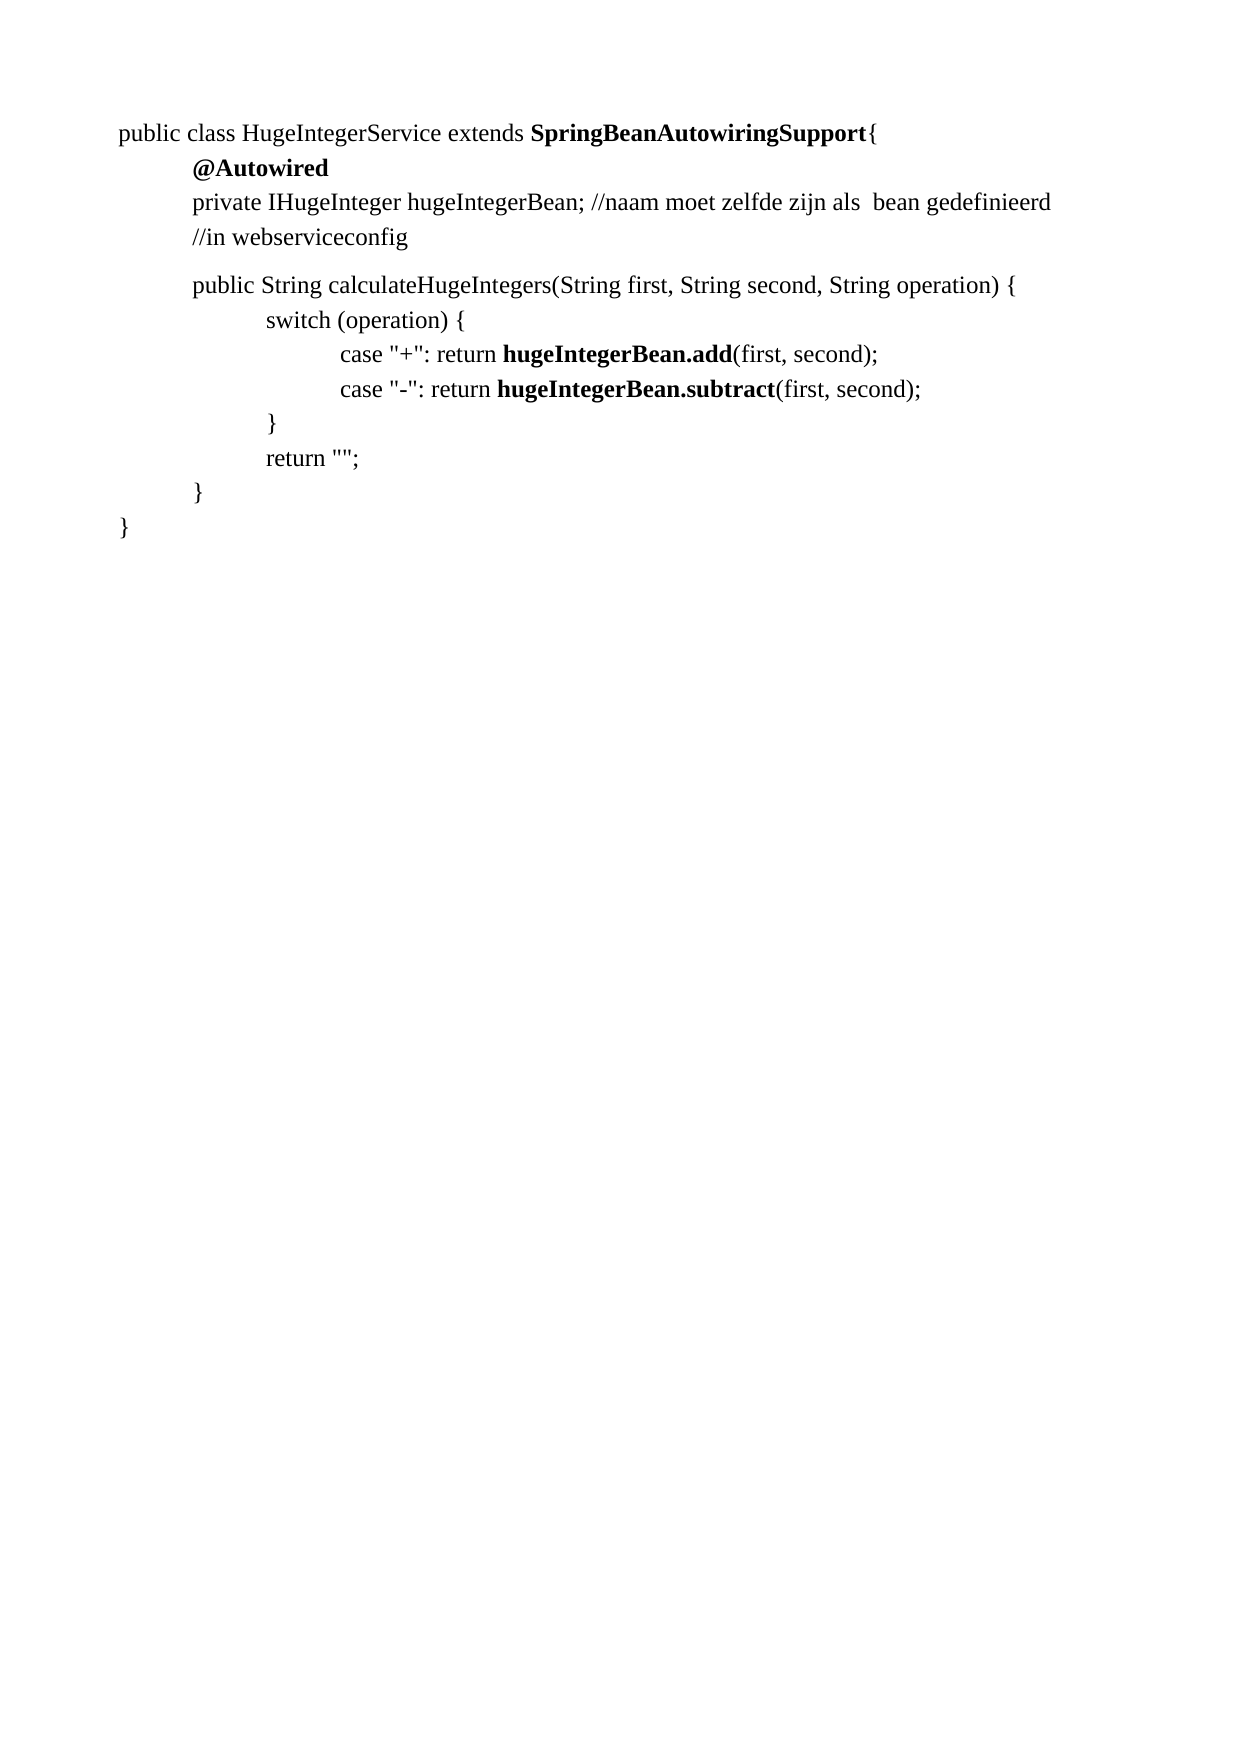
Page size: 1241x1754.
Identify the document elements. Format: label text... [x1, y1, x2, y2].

text public String calculateHugeIntegers(String first, String second, String operation) { switch (operation) { case "+": return hugeIntegerBean.add(first, second); case "-": return hugeIntegerBean.subtract(first, second); } return ""; } } [118, 271, 1122, 541]
text public class HugeIntegerService extends SpringBeanAutowiringSupport{ @Autowired private IHugeInteger hugeIntegerBean; //naam moet zelfde zijn als bean gedefinieerd //in webserviceconfig [118, 118, 1122, 250]
